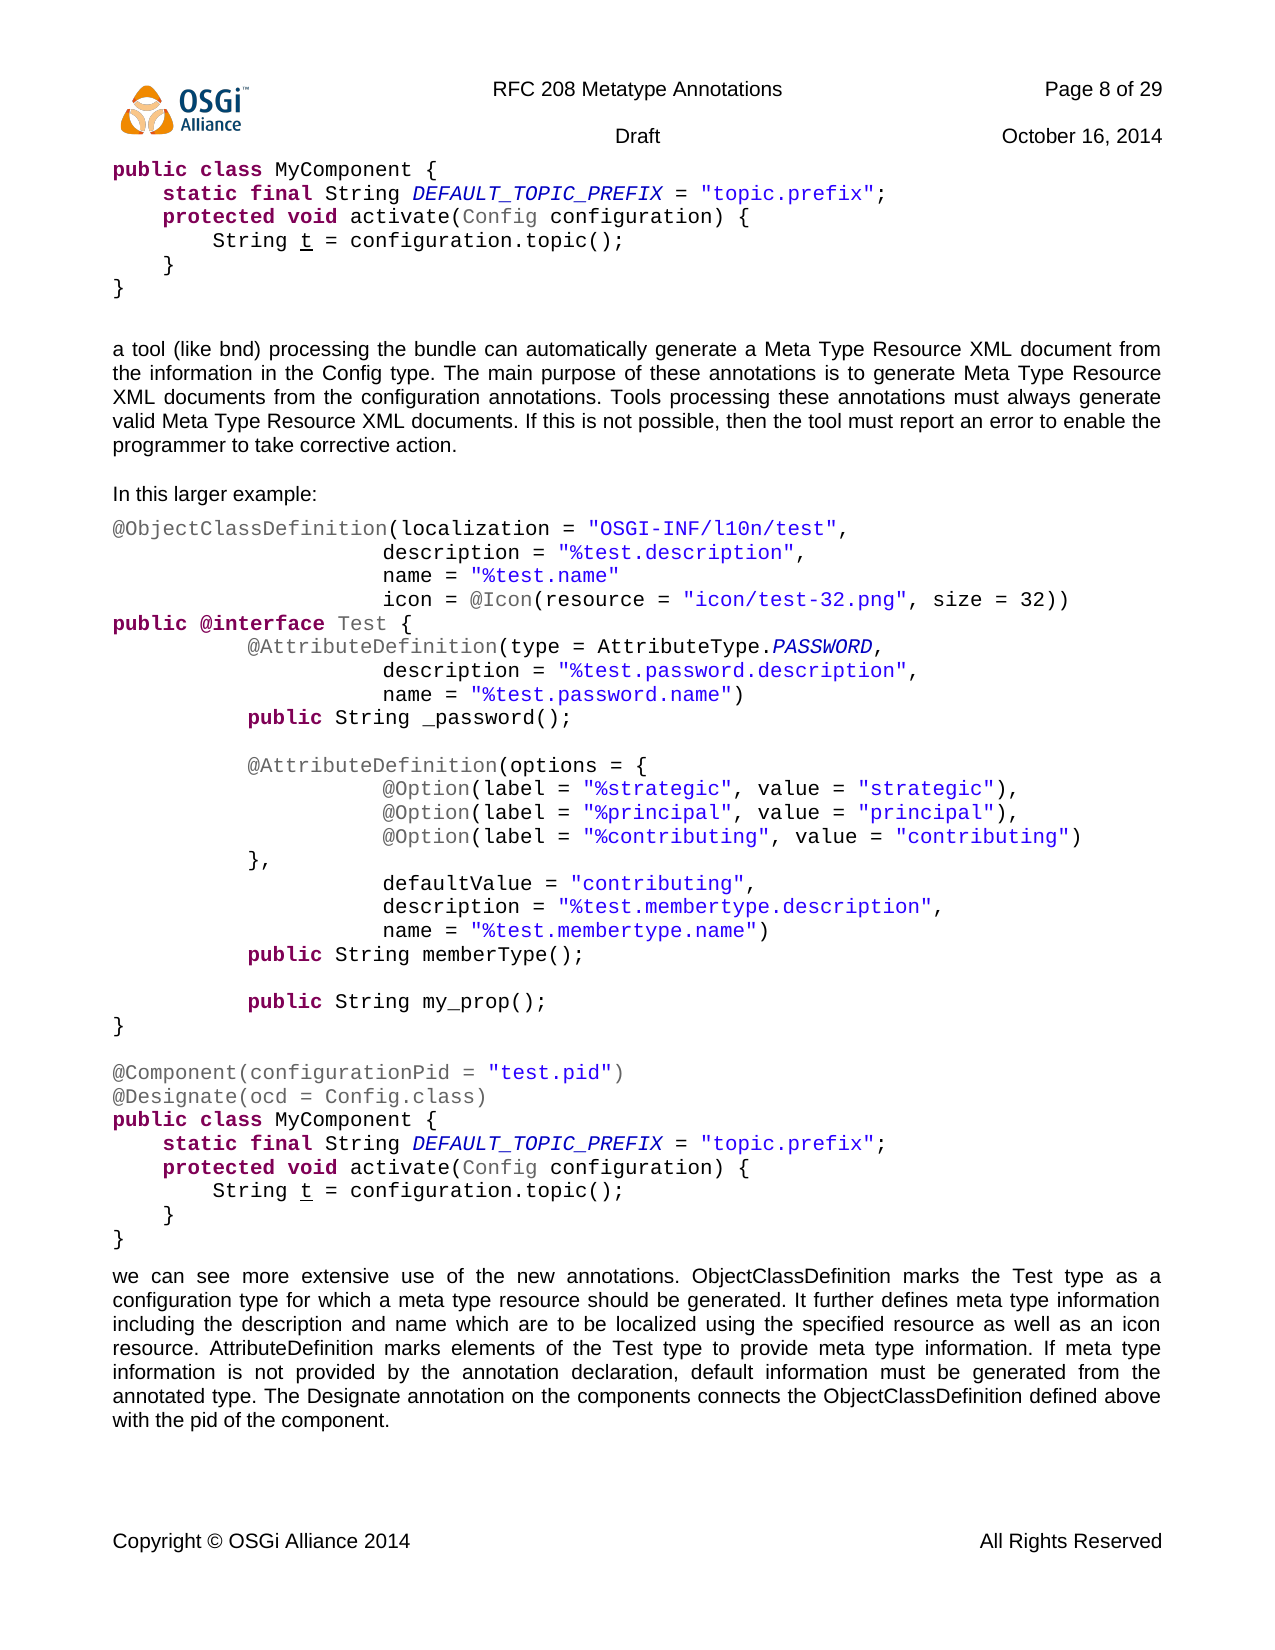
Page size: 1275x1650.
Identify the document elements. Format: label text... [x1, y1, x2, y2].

text public @interface Test { [112, 613, 1162, 636]
picture [113, 78, 257, 142]
text } [112, 1228, 1162, 1251]
text }, [112, 849, 1162, 873]
text description = "%test.password.description", [112, 660, 1162, 684]
text public class MyComponent { [112, 1109, 1162, 1133]
text In this larger example: [112, 482, 1162, 506]
text icon = @Icon(resource = "icon/test-32.png", size = 32)) [112, 589, 1162, 613]
text a tool (like bnd) processing the bundle can automatically generate a Meta Type Resource XML document from the information in the Config type. The main purpose of these annotations is to generate Meta Type Resource XML documents from the configuration annotations. Tools processing these annotations must always generate valid Meta Type Resource XML documents. If this is not possible, then the tool must report an error to enable the programmer to take corrective action. [112, 337, 1162, 457]
text } [112, 1015, 1162, 1038]
text @Option(label = "%strategic", value = "strategic"), [112, 778, 1162, 802]
text name = "%test.membertype.name") [112, 920, 1162, 944]
text String t = configuration.topic(); [112, 230, 1162, 253]
text name = "%test.password.name") [112, 684, 1162, 707]
text public String _password(); [112, 707, 1162, 731]
text } [112, 1204, 1162, 1228]
text static final String DEFAULT_TOPIC_PREFIX = "topic.prefix"; [112, 183, 1162, 206]
text String t = configuration.topic(); [112, 1180, 1162, 1204]
text @AttributeDefinition(type = AttributeType.PASSWORD, [112, 636, 1162, 660]
text @Option(label = "%contributing", value = "contributing") [112, 826, 1162, 849]
text public String my_prop(); [112, 991, 1162, 1015]
text name = "%test.name" [112, 566, 1162, 589]
text we can see more extensive use of the new annotations. ObjectClassDefinition marks the Test type as a configuration type for which a meta type resource should be generated. It further defines meta type information including the description and name which are to be localized using the specified resource as well as an icon resource. AttributeDefinition marks elements of the Test type to provide meta type information. If meta type information is not provided by the annotation declaration, default information must be generated from the annotated type. The Designate annotation on the components connects the ObjectClassDefinition defined above with the pid of the component. [112, 1264, 1162, 1431]
text @Designate(ocd = Config.class) [112, 1086, 1162, 1109]
text static final String DEFAULT_TOPIC_PREFIX = "topic.prefix"; [112, 1133, 1162, 1157]
text } [112, 253, 1162, 277]
text protected void activate(Config configuration) { [112, 1157, 1162, 1180]
text } [112, 277, 1162, 301]
text public String memberType(); [112, 944, 1162, 967]
text public class MyComponent { [112, 159, 1162, 183]
text @AttributeDefinition(options = { [112, 755, 1162, 778]
text defaultValue = "contributing", [112, 873, 1162, 897]
text @Component(configurationPid = "test.pid") [112, 1062, 1162, 1086]
text description = "%test.membertype.description", [112, 897, 1162, 920]
text @Option(label = "%principal", value = "principal"), [112, 802, 1162, 826]
text @ObjectClassDefinition(localization = "OSGI-INF/l10n/test", [112, 518, 1162, 542]
text protected void activate(Config configuration) { [112, 206, 1162, 230]
text description = "%test.description", [112, 542, 1162, 566]
